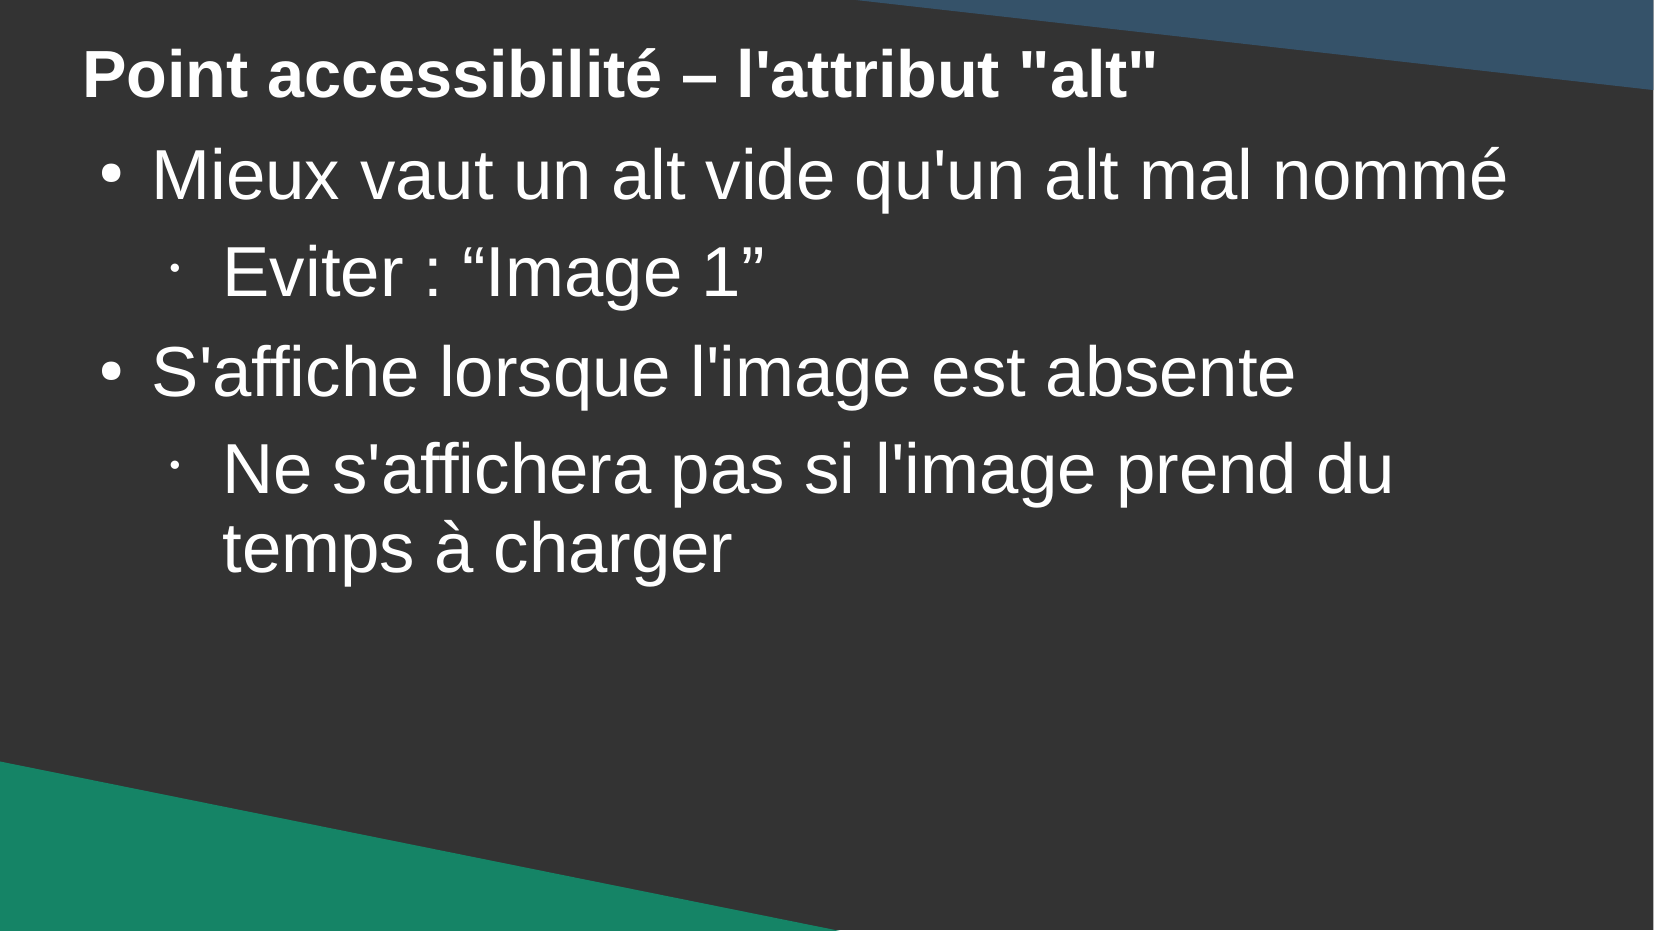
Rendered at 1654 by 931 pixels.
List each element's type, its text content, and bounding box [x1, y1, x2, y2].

list Mieux vaut un alt vide qu'un alt mal nommé Eviter : “Image 1” S'affiche lorsque l'image est absente Ne s'affichera pas si l'image prend du temps à charger [80, 135, 1605, 780]
text_box [0, 761, 841, 931]
text_box [855, 0, 1654, 91]
title Point accessibilité – l'attribut "alt" [82, 37, 1571, 122]
